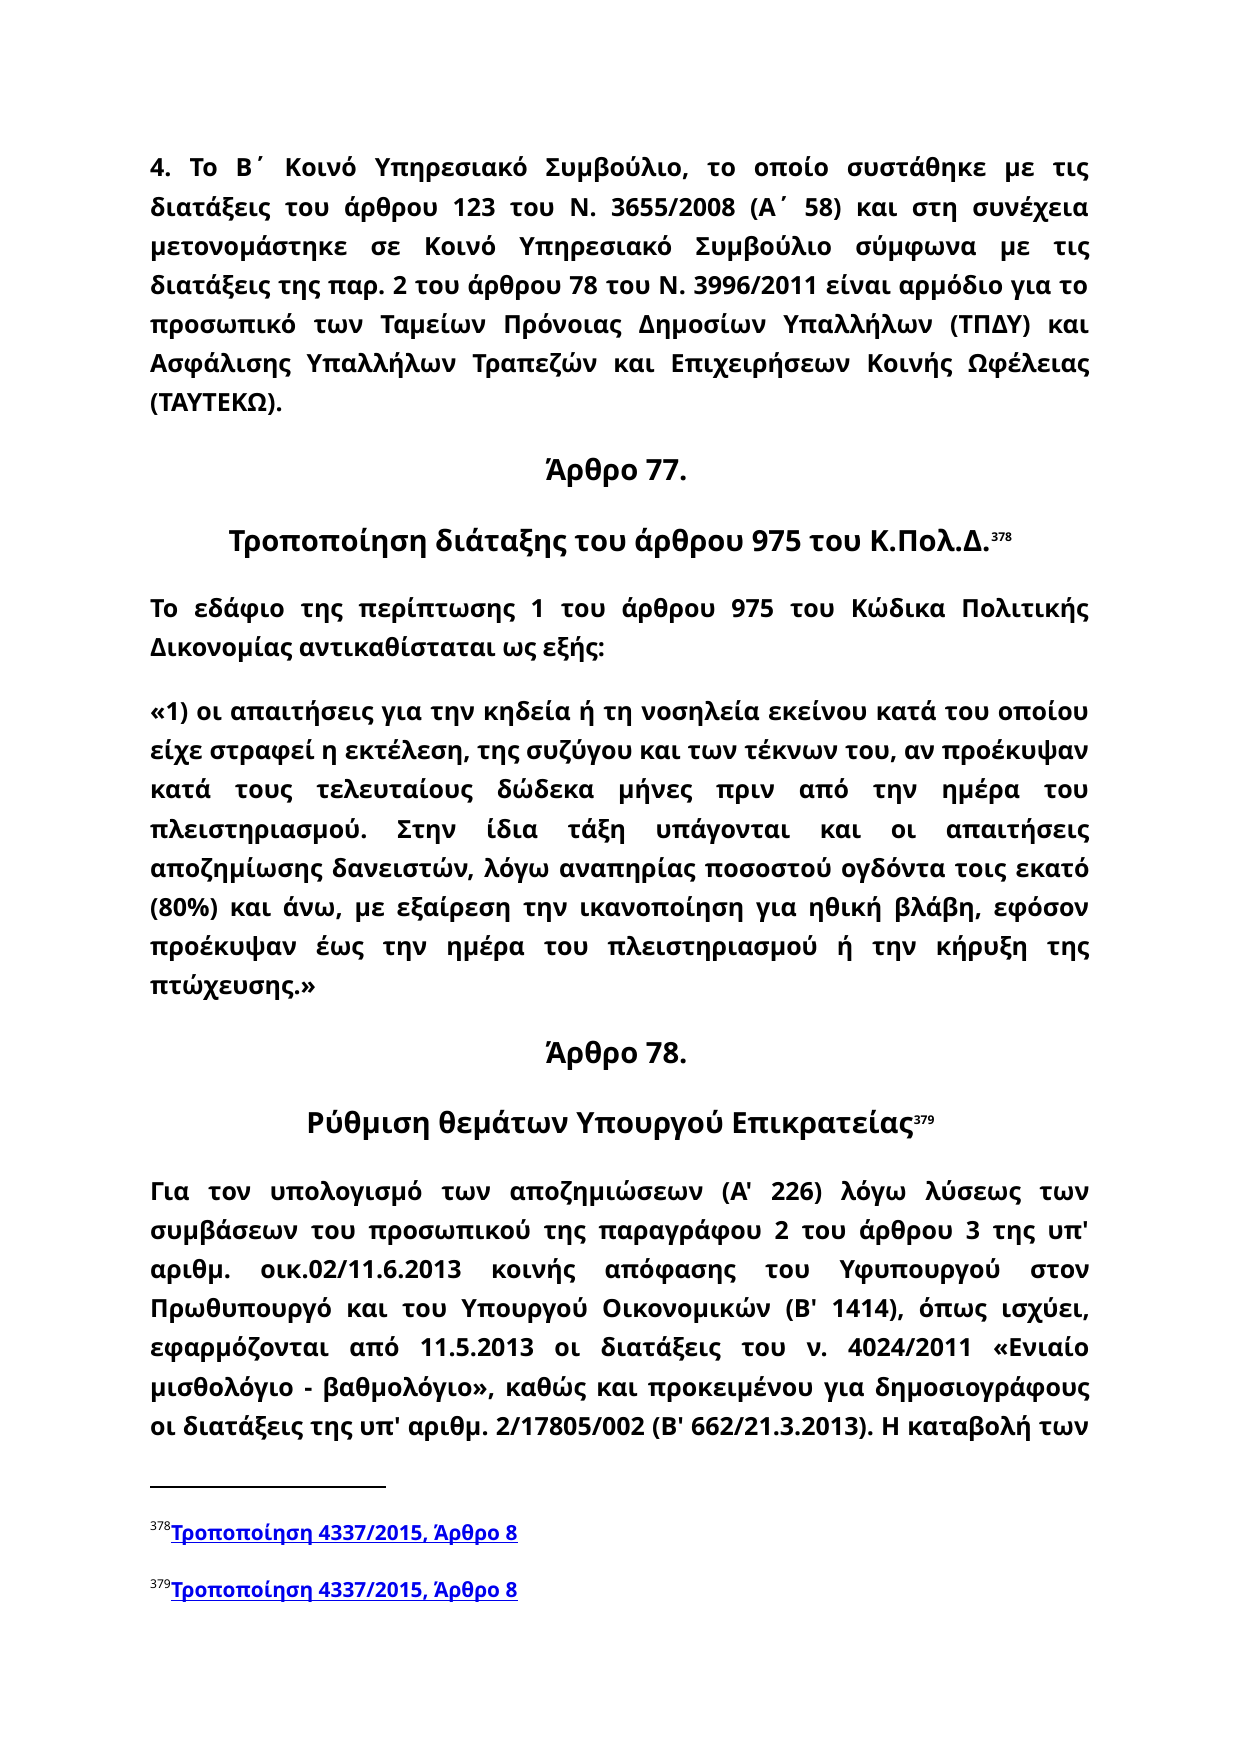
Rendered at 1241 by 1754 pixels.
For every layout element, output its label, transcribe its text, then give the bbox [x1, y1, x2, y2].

text «1) οι απαιτήσεις για την κηδεία ή τη νοσηλεία εκείνου κατά του οποίου είχε στραφεί η εκτέλεση, της συζύγου και των τέκνων του, αν προέκυψαν κατά τους τελευταίους δώδεκα μήνες πριν από την ημέρα του πλειστηριασμού. Στην ίδια τάξη υπάγονται και οι απαιτήσεις αποζημίωσης δανειστών, λόγω αναπηρίας ποσοστού ογδόντα τοις εκατό (80%) και άνω, με εξαίρεση την ικανοποίηση για ηθική βλάβη, εφόσον προέκυψαν έως την ημέρα του πλειστηριασμού ή την κήρυξη της πτώχευσης.» [150, 694, 1090, 1002]
subtitle Τροποποίηση διάταξης του άρθρου 975 του Κ.Πολ.Δ. [150, 520, 1090, 559]
text Τροποποίηση 4337/2015, Άρθρο 8 [150, 1518, 1090, 1546]
text 4. Το Β΄ Κοινό Υπηρεσιακό Συμβούλιο, το οποίο συστάθηκε με τις διατάξεις του άρθρου 123 του Ν. 3655/2008 (Α΄ 58) και στη συνέχεια μετονομάστηκε σε Κοινό Υπηρεσιακό Συμβούλιο σύμφωνα με τις διατάξεις της παρ. 2 του άρθρου 78 του Ν. 3996/2011 είναι αρμόδιο για το προσωπικό των Ταμείων Πρόνοιας Δημοσίων Υπαλλήλων (ΤΠΔΥ) και Ασφάλισης Υπαλλήλων Τραπεζών και Επιχειρήσεων Κοινής Ωφέλειας (ΤΑΥΤΕΚΩ). [150, 150, 1090, 419]
text Τροποποίηση 4337/2015, Άρθρο 8 [150, 1576, 1090, 1604]
subtitle Ρύθμιση θεμάτων Υπουργού Επικρατείας [150, 1103, 1090, 1142]
text Για τον υπολογισμό των αποζημιώσεων (Α' 226) λόγω λύσεως των συμβάσεων του προσωπικού της παραγράφου 2 του άρθρου 3 της υπ' αριθμ. οικ.02/11.6.2013 κοινής απόφασης του Υφυπουργού στον Πρωθυπουργό και του Υπουργού Οικονομικών (Β' 1414), όπως ισχύει, εφαρμόζονται από 11.5.2013 οι διατάξεις του ν. 4024/2011 «Ενιαίο μισθολόγιο - βαθμολόγιο», καθώς και προκειμένου για δημοσιογράφους οι διατάξεις της υπ' αριθμ. 2/17805/002 (Β' 662/21.3.2013). Η καταβολή των [150, 1173, 1090, 1442]
text Το εδάφιο της περίπτωσης 1 του άρθρου 975 του Κώδικα Πολιτικής Δικονομίας αντικαθίσταται ως εξής: [150, 590, 1090, 664]
subtitle Άρθρο 77. [150, 449, 1090, 489]
subtitle Άρθρο 78. [150, 1032, 1090, 1072]
